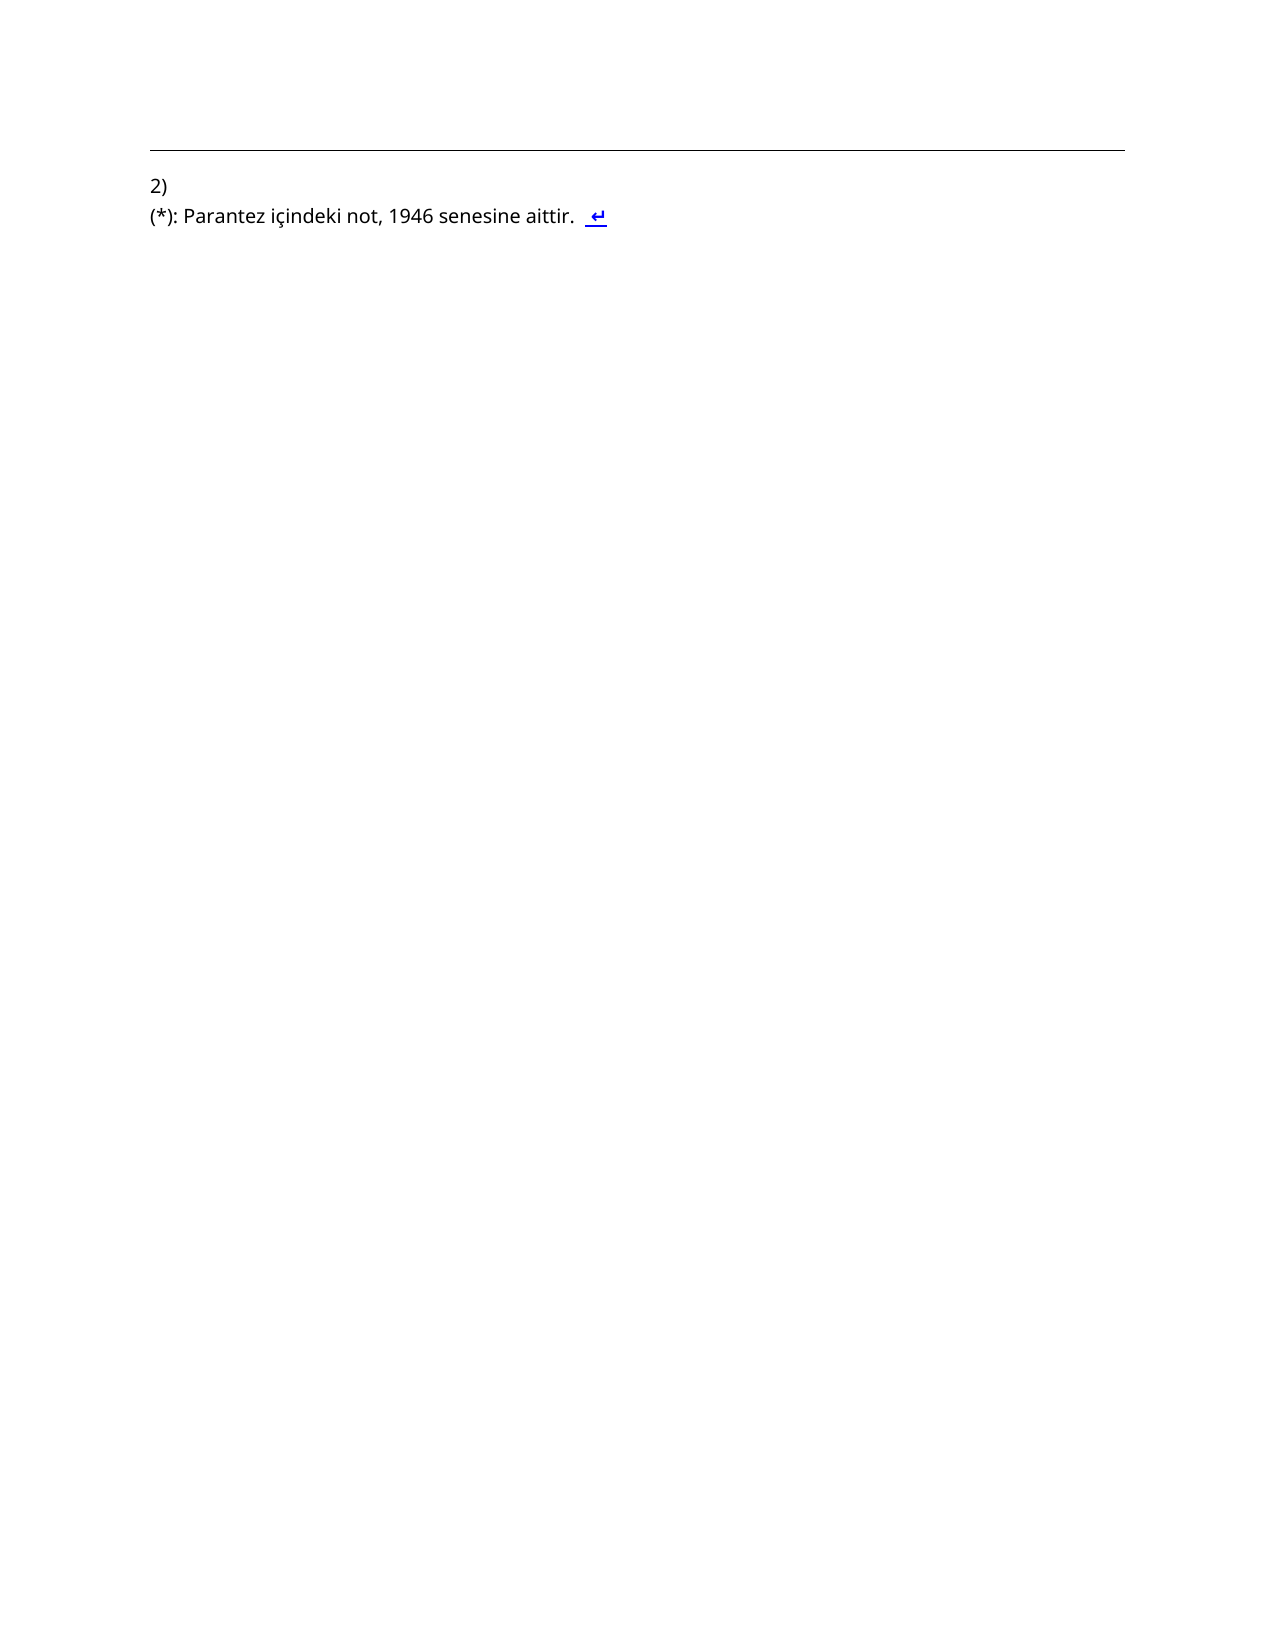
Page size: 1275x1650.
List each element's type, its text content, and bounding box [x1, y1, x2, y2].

text 2) [150, 151, 1125, 199]
text (*): Parantez içindeki not, 1946 senesine aittir. ↵ [150, 199, 1125, 229]
